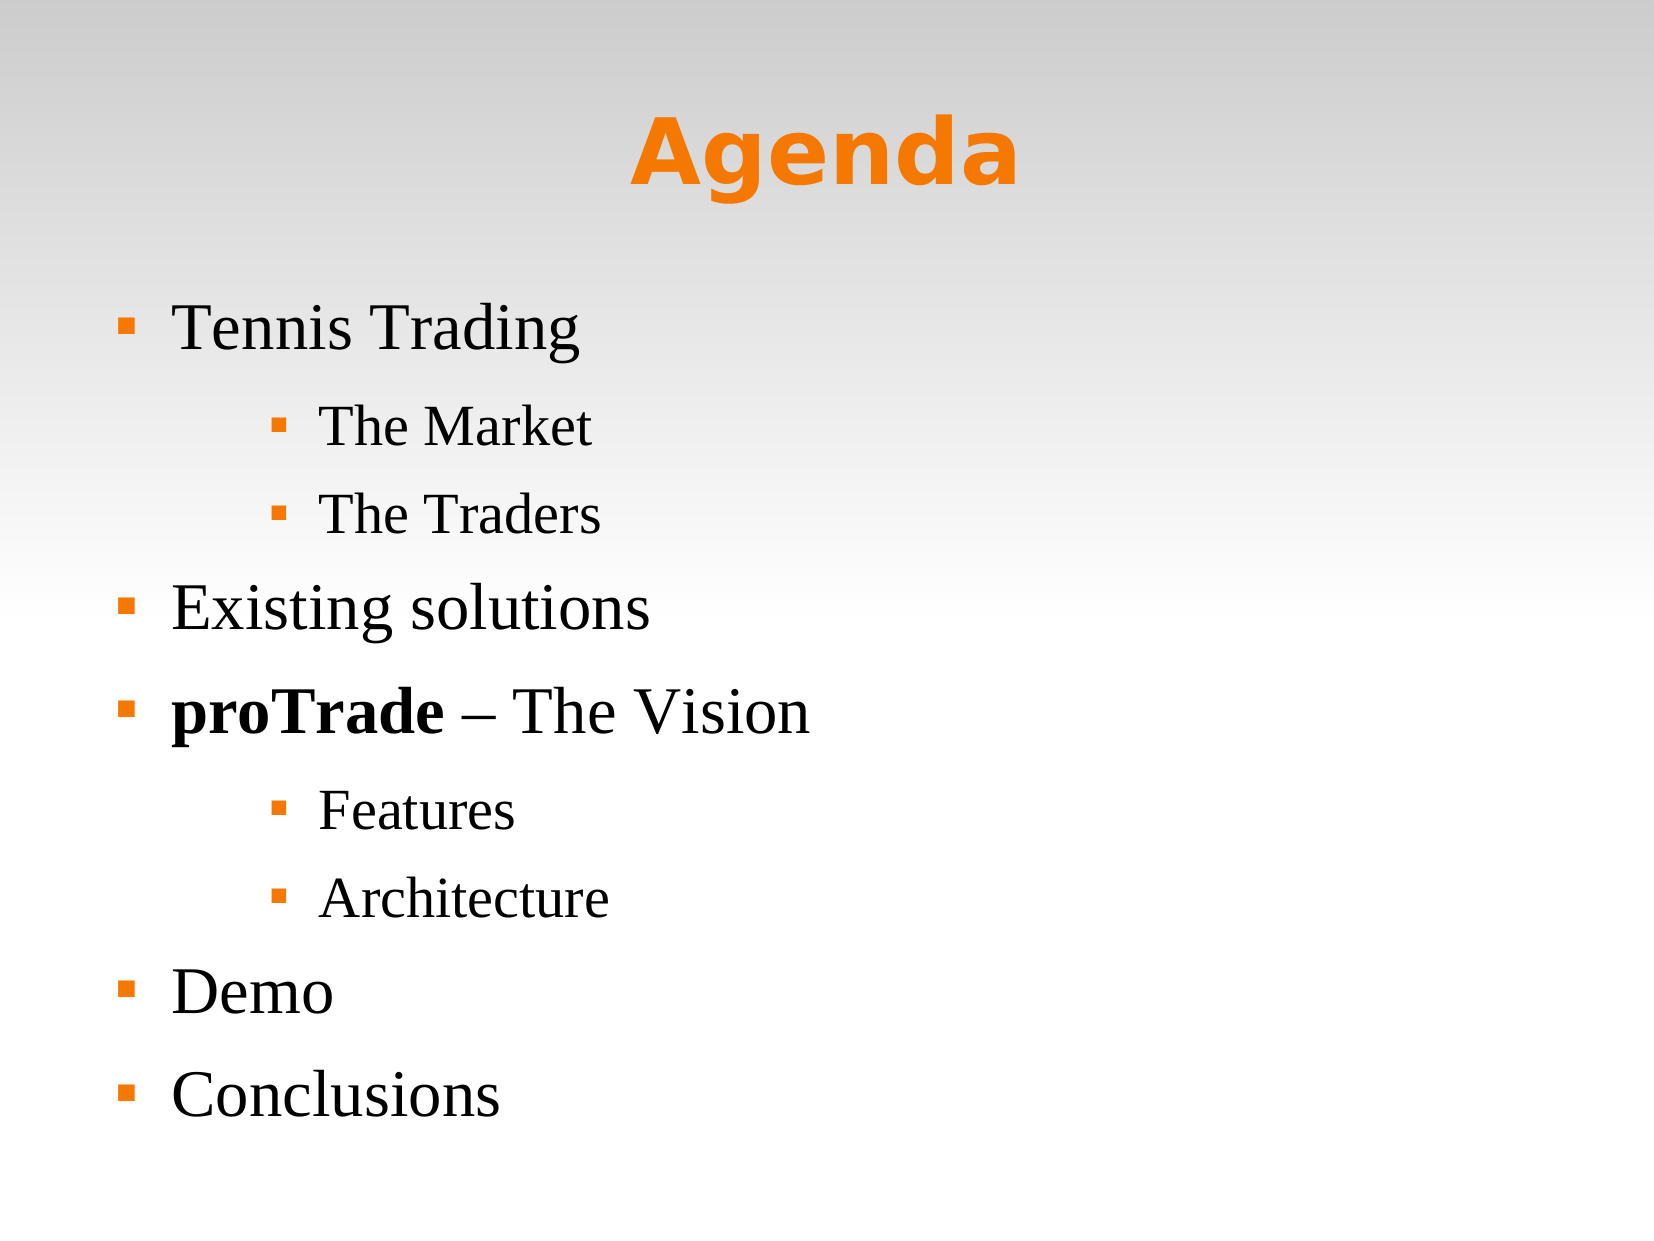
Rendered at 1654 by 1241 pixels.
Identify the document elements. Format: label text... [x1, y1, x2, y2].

title Agenda [82, 49, 1571, 257]
list Tennis Trading The Market The Traders Existing solutions proTrade – The Vision Features Architecture Demo Conclusions [82, 290, 1571, 1132]
